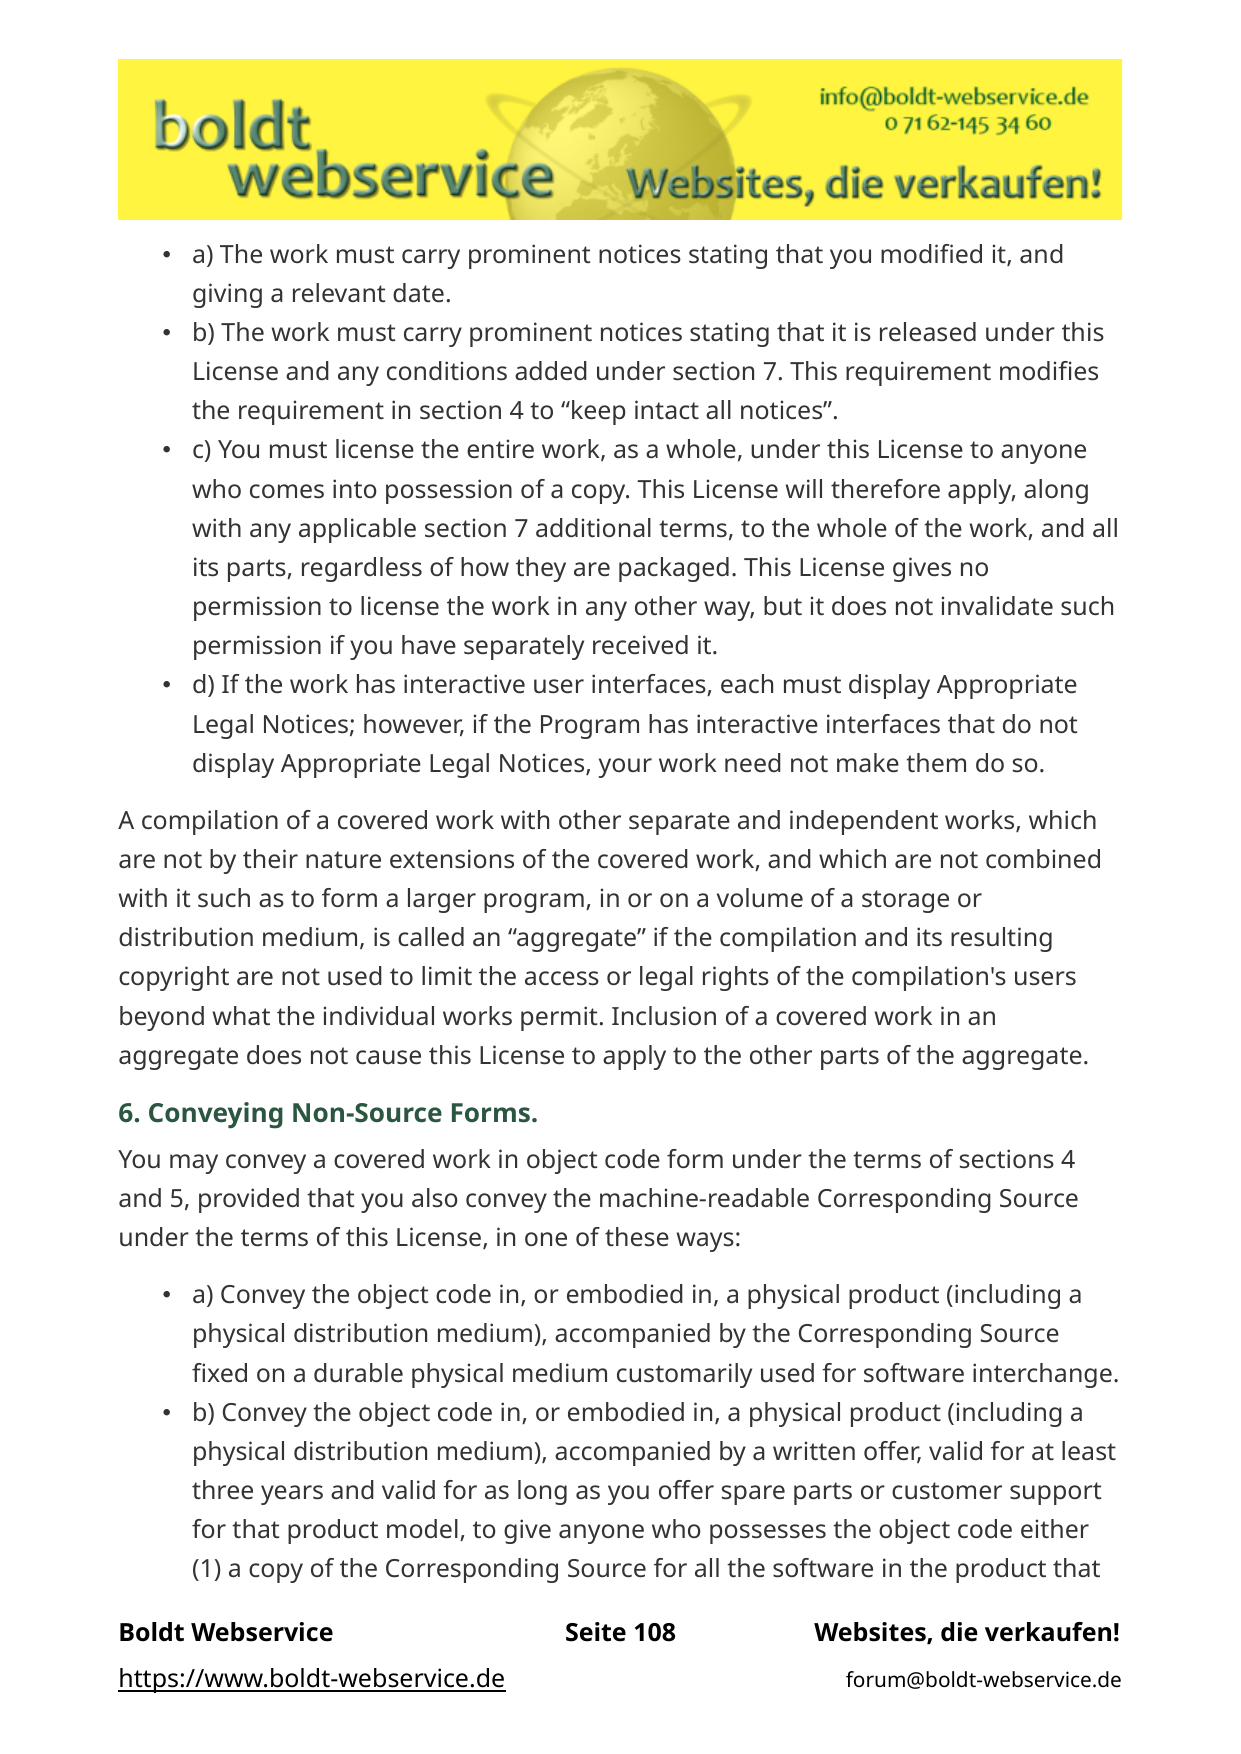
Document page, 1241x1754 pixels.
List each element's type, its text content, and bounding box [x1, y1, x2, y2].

list c) You must license the entire work, as a whole, under this License to anyone who comes into possession of a copy. This License will therefore apply, along with any applicable section 7 additional terms, to the whole of the work, and all its parts, regardless of how they are packaged. This License gives no permission to license the work in any other way, but it does not invalidate such permission if you have separately received it. [162, 432, 1122, 662]
picture [118, 59, 1123, 220]
list d) If the work has interactive user interfaces, each must display Appropriate Legal Notices; however, if the Program has interactive interfaces that do not display Appropriate Legal Notices, your work need not make them do so. [162, 667, 1122, 779]
list a) Convey the object code in, or embodied in, a physical product (including a physical distribution medium), accompanied by the Corresponding Source fixed on a durable physical medium customarily used for software interchange. [162, 1277, 1122, 1389]
list b) The work must carry prominent notices stating that it is released under this License and any conditions added under section 7. This requirement modifies the requirement in section 4 to “keep intact all notices”. [162, 314, 1122, 427]
text A compilation of a covered work with other separate and independent works, which are not by their nature extensions of the covered work, and which are not combined with it such as to form a larger program, in or on a volume of a storage or distribution medium, is called an “aggregate” if the compilation and its resulting copyright are not used to limit the access or legal rights of the compilation's users beyond what the individual works permit. Inclusion of a covered work in an aggregate does not cause this License to apply to the other parts of the aggregate. [118, 802, 1122, 1071]
subtitle 6. Conveying Non-Source Forms. [118, 1094, 1122, 1130]
list b) Convey the object code in, or embodied in, a physical product (including a physical distribution medium), accompanied by a written offer, valid for at least three years and valid for as long as you offer spare parts or customer support for that product model, to give anyone who possesses the object code either (1) a copy of the Corresponding Source for all the software in the product that [162, 1394, 1122, 1585]
list a) The work must carry prominent notices stating that you modified it, and giving a relevant date. [162, 236, 1122, 309]
text You may convey a covered work in object code form under the terms of sections 4 and 5, provided that you also convey the machine-readable Corresponding Source under the terms of this License, in one of these ways: [118, 1142, 1122, 1254]
